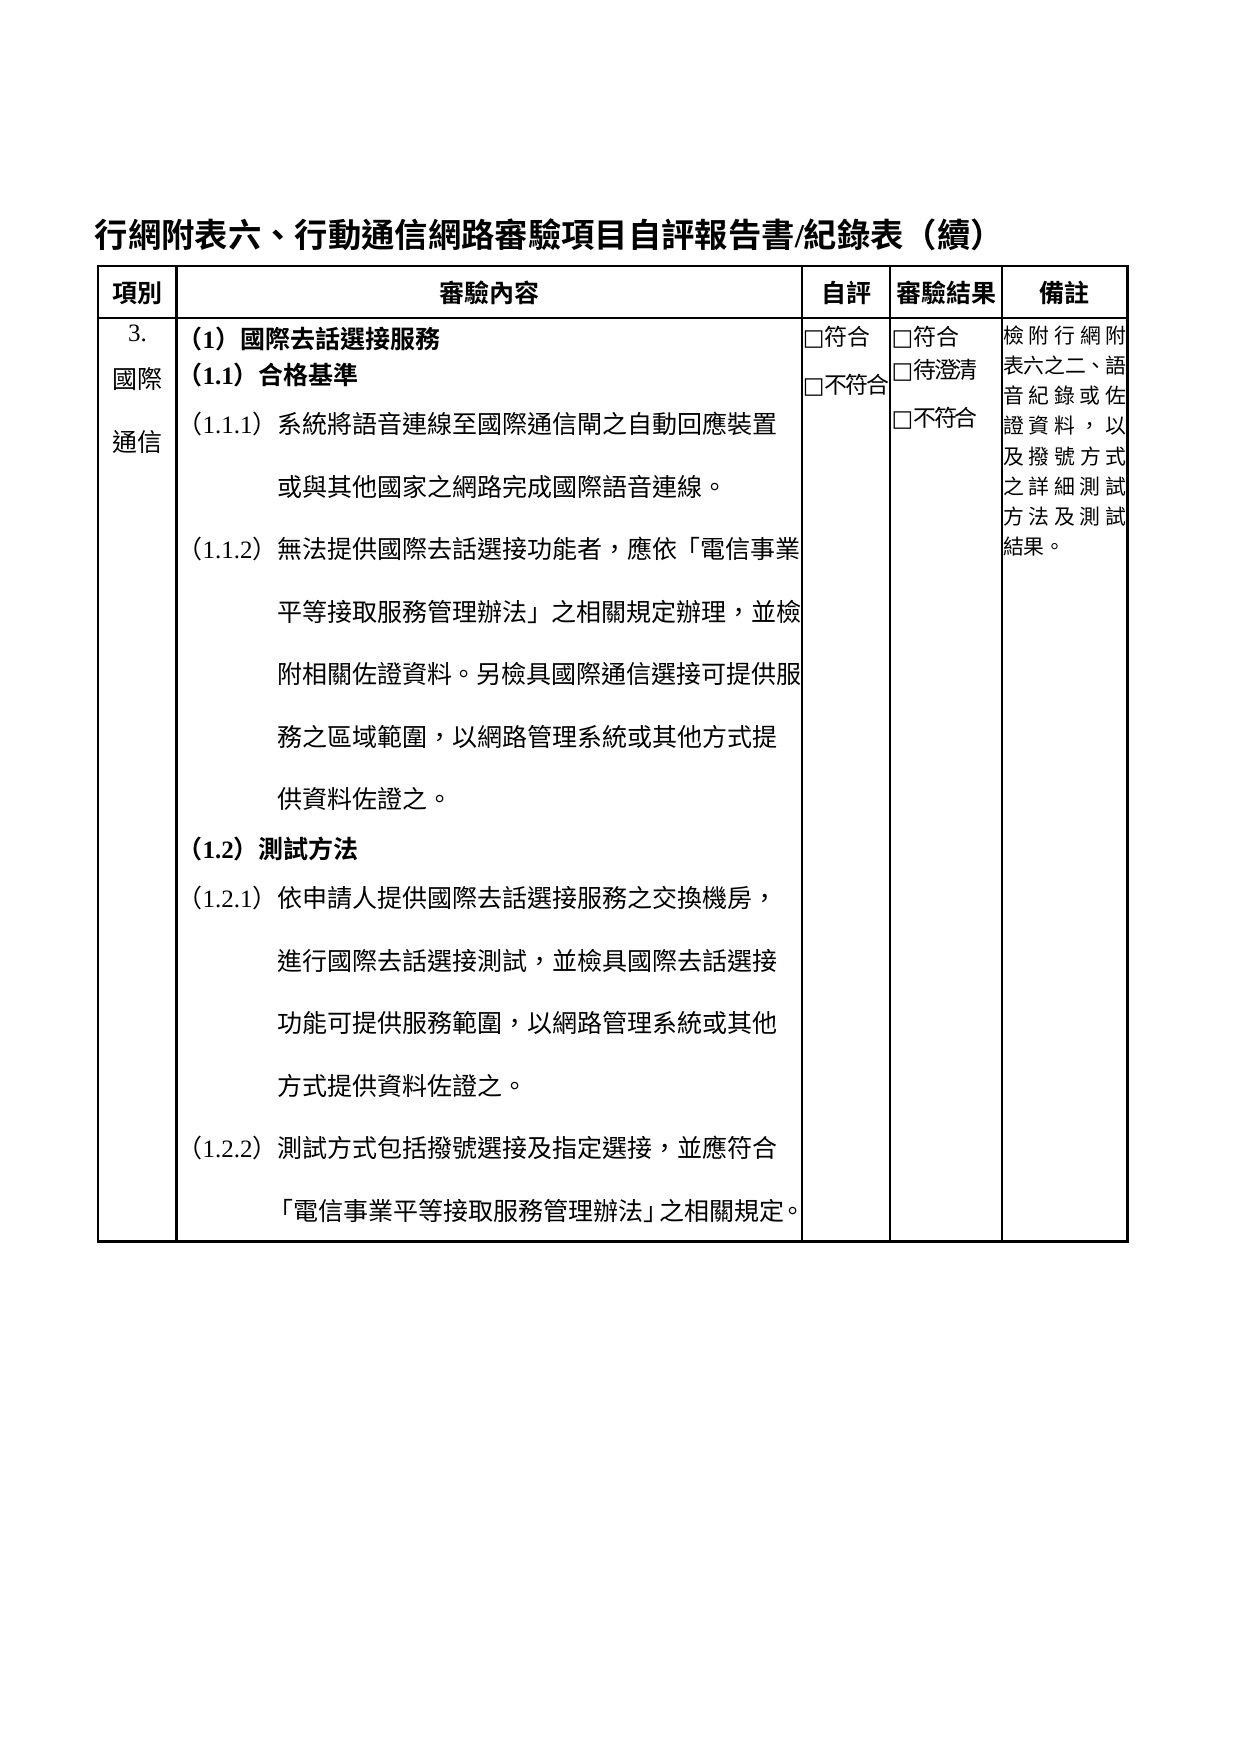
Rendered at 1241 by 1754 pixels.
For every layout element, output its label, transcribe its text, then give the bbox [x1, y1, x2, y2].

table_header 自評 [803, 267, 889, 317]
table_cell （1）國際去話選接服務 （1.1）合格基準 （1.1.1）系統將語音連線至國際通信閘之自動回應裝置或與其他國家之網路完成國際語音連線。 （1.1.2）無法提供國際去話選接功能者，應依「電信事業平等接取服務管理辦法」之相關規定辦理，並檢附相關佐證資料。另檢具國際通信選接可提供服務之區域範圍，以網路管理系統或其他方式提供資料佐證之。 （1.2）測試方法 （1.2.1）依申請人提供國際去話選接服務之交換機房，進行國際去話選接測試，並檢具國際去話選接功能可提供服務範圍，以網路管理系統或其他方式提供資料佐證之。 （1.2.2）測試方式包括撥號選接及指定選接，並應符合「電信事業平等接取服務管理辦法」之相關規定。 [178, 319, 801, 1240]
text 行網附表六、行動通信網路審驗項目自評報告書/紀錄表（續） [94, 202, 1131, 264]
table_header 備註 [1003, 267, 1126, 317]
table_cell 檢附行網附表六之二、語音紀錄或佐證資料，以及撥號方式之詳細測試方法及測試結果。 [1003, 319, 1126, 1240]
table_header 項別 [99, 267, 175, 317]
table_header 審驗內容 [178, 267, 801, 317]
table_cell □符合 □不符合 [803, 319, 889, 1240]
table_cell □符合 □待澄清 □不符合 [891, 319, 1001, 1240]
table_cell 3. 國際 通信 [99, 319, 175, 1240]
table_header 審驗結果 [891, 267, 1001, 317]
